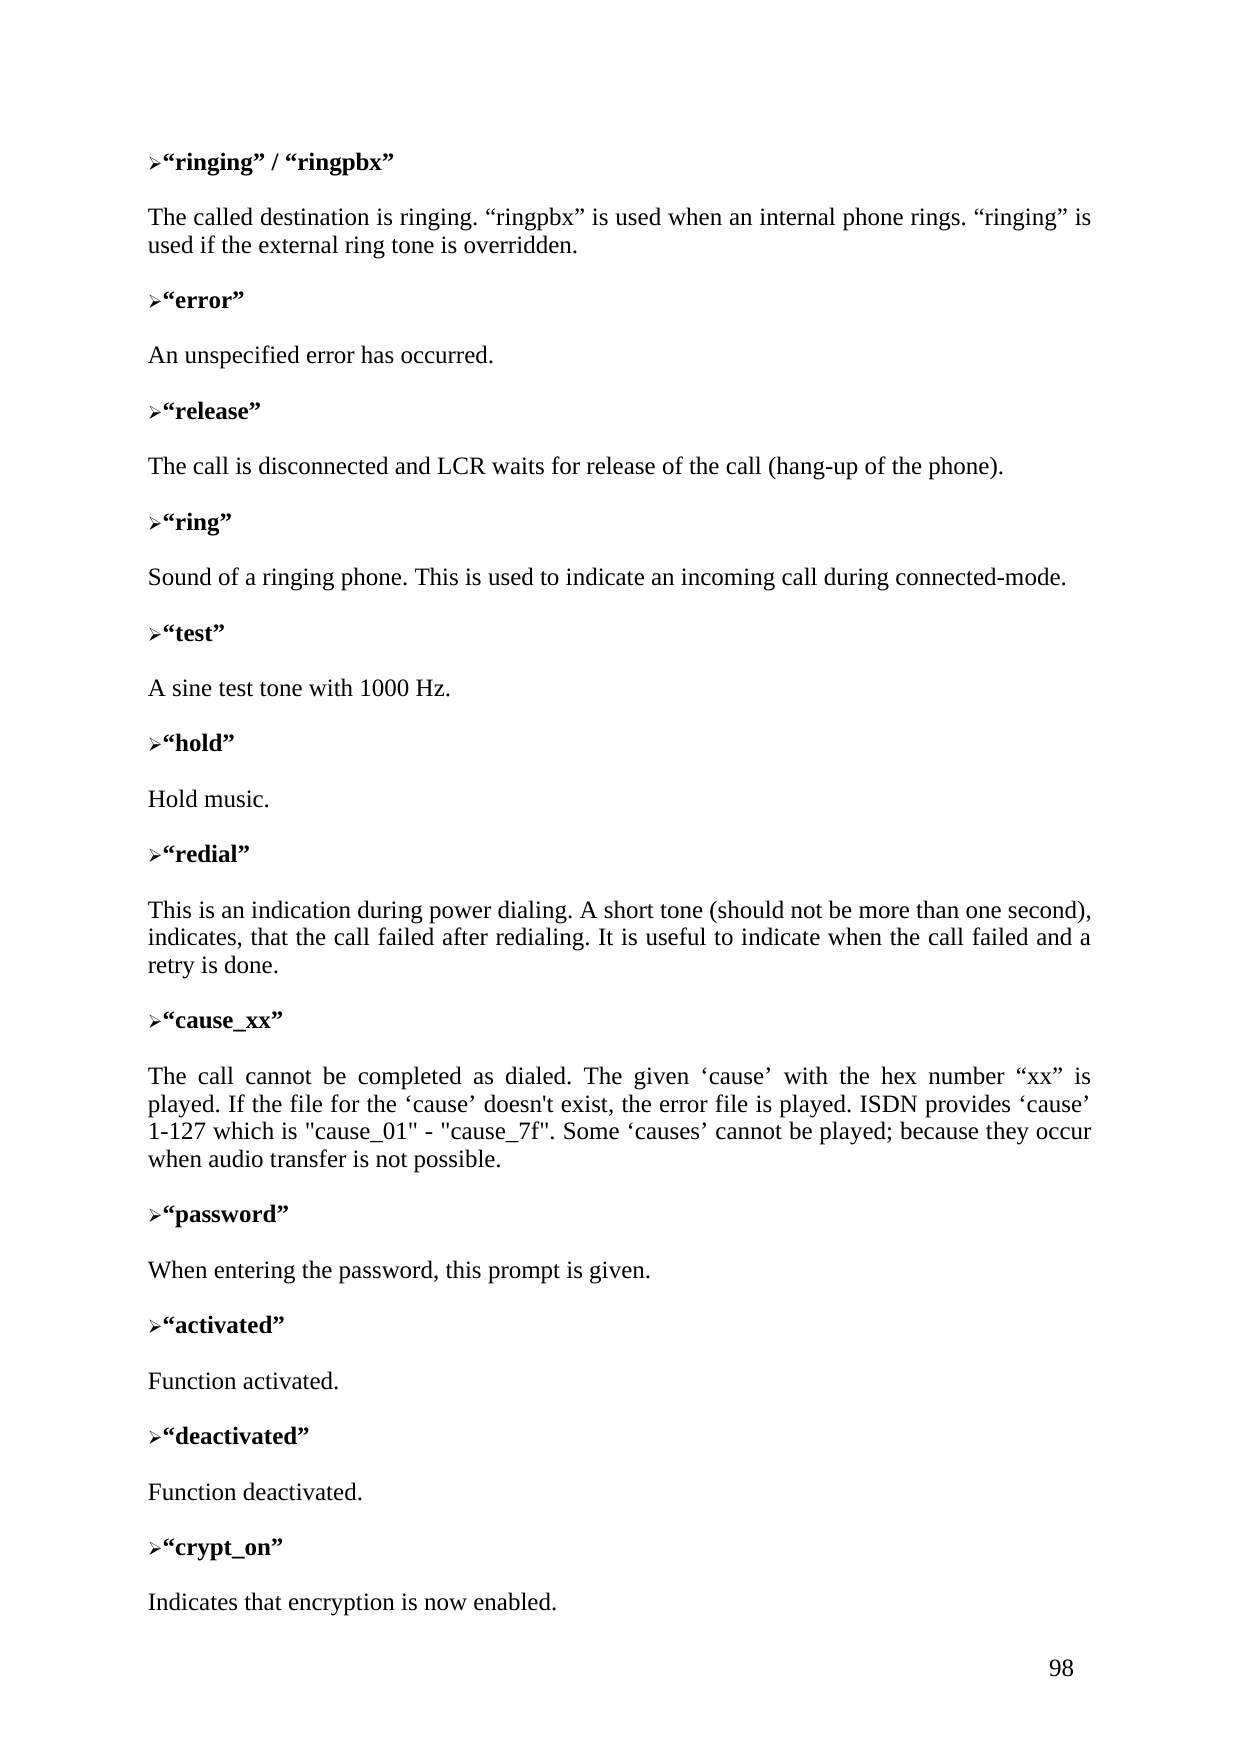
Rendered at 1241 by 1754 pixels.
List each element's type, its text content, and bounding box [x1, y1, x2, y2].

list “error” [148, 286, 1092, 314]
list “test” [148, 619, 1092, 646]
list “crypt_on” [148, 1533, 1092, 1561]
text The call is disconnected and LCR waits for release of the call (hang-up of the phone). [148, 452, 1092, 480]
text Indicates that encryption is now enabled. [148, 1588, 1092, 1616]
text A sine test tone with 1000 Hz. [148, 674, 1092, 702]
list “password” [148, 1201, 1092, 1228]
text The call cannot be completed as dialed. The given ‘cause’ with the hex number “xx” is played. If the file for the ‘cause’ doesn't exist, the error file is played. ISDN provides ‘cause’ 1-127 which is "cause_01" - "cause_7f". Some ‘causes’ cannot be played; because they occur when audio transfer is not possible. [148, 1062, 1092, 1173]
list “cause_xx” [148, 1007, 1092, 1034]
list “hold” [148, 729, 1092, 757]
text This is an indication during power dialing. A short tone (should not be more than one second), indicates, that the call failed after redialing. It is useful to indicate when the call failed and a retry is done. [148, 896, 1092, 979]
list “ring” [148, 508, 1092, 536]
text Function deactivated. [148, 1478, 1092, 1505]
list “redial” [148, 840, 1092, 868]
text The called destination is ringing. “ringpbx” is used when an internal phone rings. “ringing” is used if the external ring tone is overridden. [148, 203, 1092, 258]
text Sound of a ringing phone. This is used to indicate an incoming call during connected-mode. [148, 563, 1092, 591]
list “activated” [148, 1311, 1092, 1339]
text Function activated. [148, 1367, 1092, 1394]
text Hold music. [148, 785, 1092, 813]
text When entering the password, this prompt is given. [148, 1256, 1092, 1284]
list “release” [148, 397, 1092, 425]
text An unspecified error has occurred. [148, 342, 1092, 369]
list “deactivated” [148, 1422, 1092, 1450]
list “ringing” / “ringpbx” [148, 148, 1092, 175]
